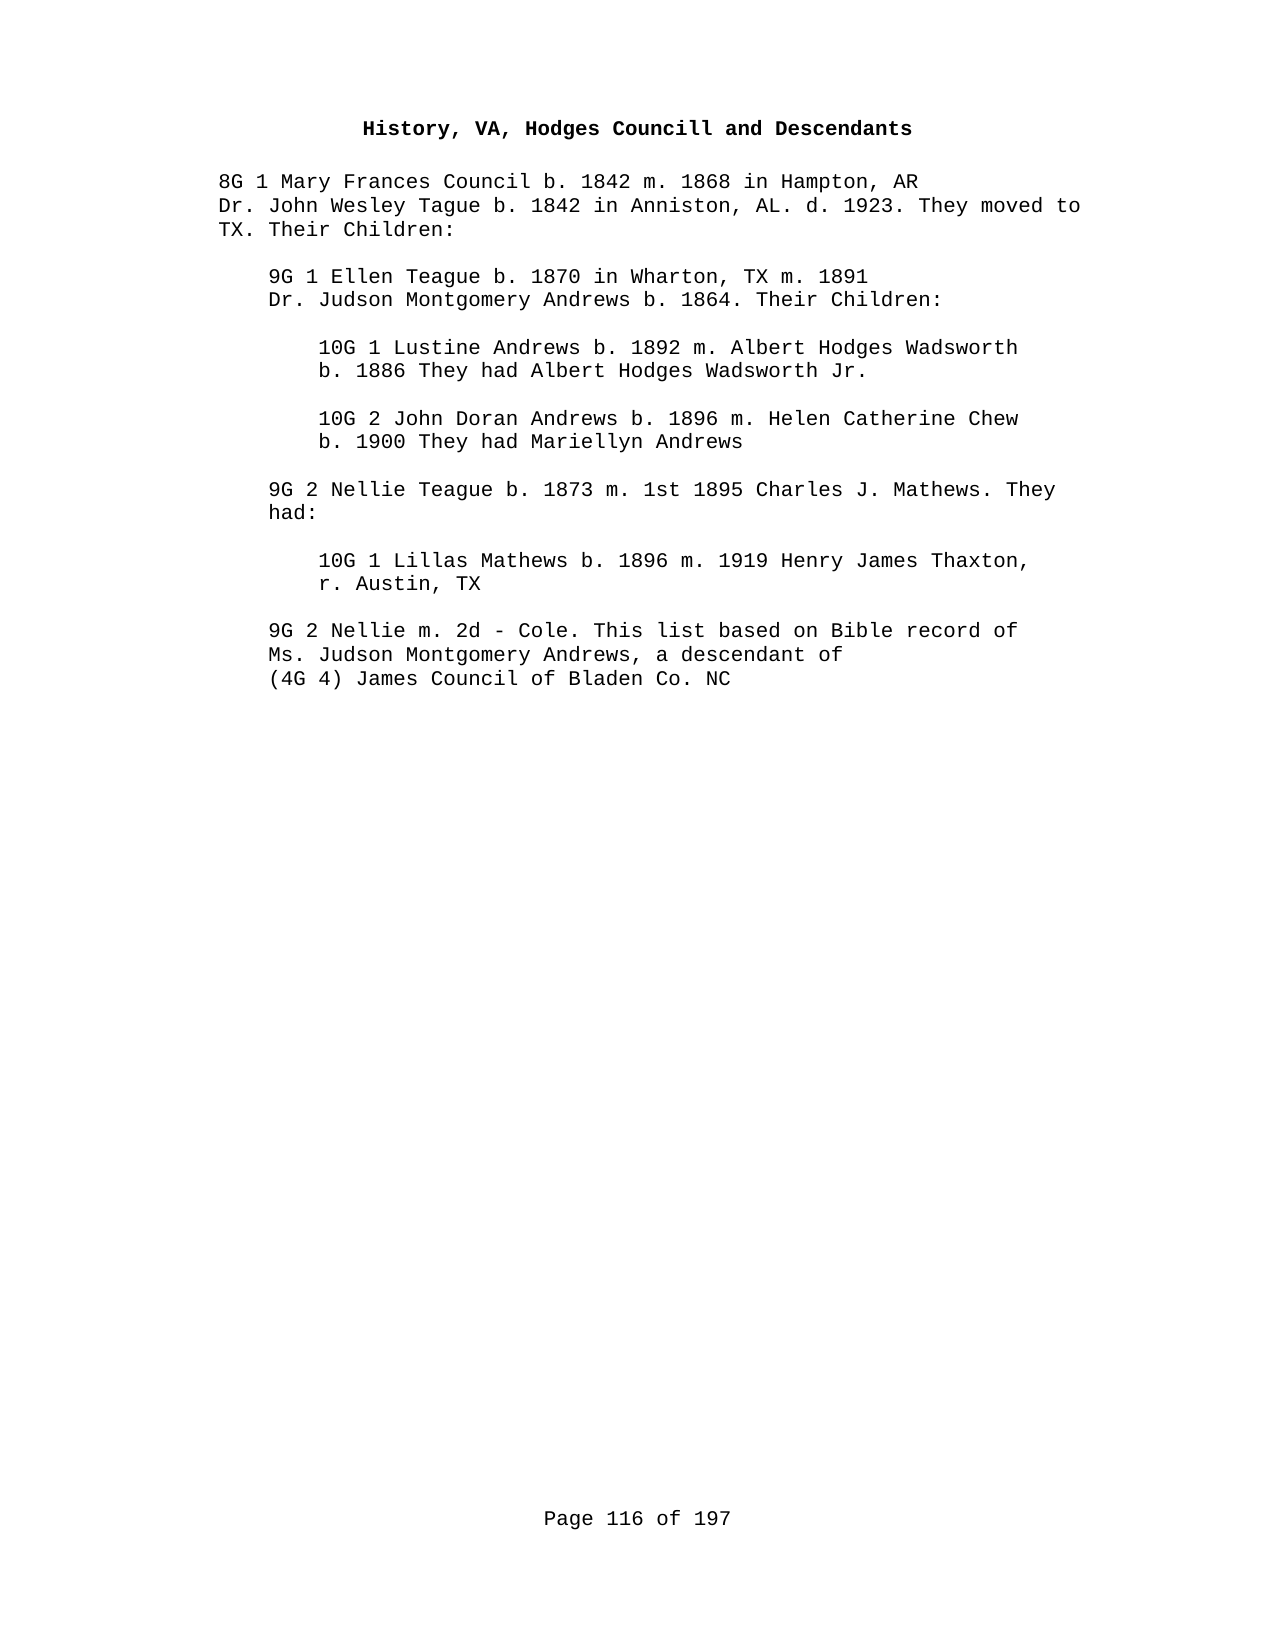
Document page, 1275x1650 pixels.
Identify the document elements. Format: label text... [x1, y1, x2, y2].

text 10G 1 Lillas Mathews b. 1896 m. 1919 Henry James Thaxton, [118, 549, 1157, 573]
text 9G 1 Ellen Teague b. 1870 in Wharton, TX m. 1891 [118, 266, 1157, 289]
text b. 1900 They had Mariellyn Andrews [118, 431, 1157, 455]
text Ms. Judson Montgomery Andrews, a descendant of [118, 644, 1157, 668]
text Dr. John Wesley Tague b. 1842 in Anniston, AL. d. 1923. They moved to [118, 195, 1157, 218]
text Dr. Judson Montgomery Andrews b. 1864. Their Children: [118, 289, 1157, 313]
text r. Austin, TX [118, 573, 1157, 597]
text b. 1886 They had Albert Hodges Wadsworth Jr. [118, 360, 1157, 384]
text (4G 4) James Council of Bladen Co. NC [118, 668, 1157, 691]
text 9G 2 Nellie m. 2d - Cole. This list based on Bible record of [118, 621, 1157, 644]
text 10G 2 John Doran Andrews b. 1896 m. Helen Catherine Chew [118, 408, 1157, 431]
text 10G 1 Lustine Andrews b. 1892 m. Albert Hodges Wadsworth [118, 337, 1157, 360]
text had: [118, 502, 1157, 526]
text 8G 1 Mary Frances Council b. 1842 m. 1868 in Hampton, AR [118, 171, 1157, 195]
text TX. Their Children: [118, 218, 1157, 242]
text 9G 2 Nellie Teague b. 1873 m. 1st 1895 Charles J. Mathews. They [118, 479, 1157, 502]
